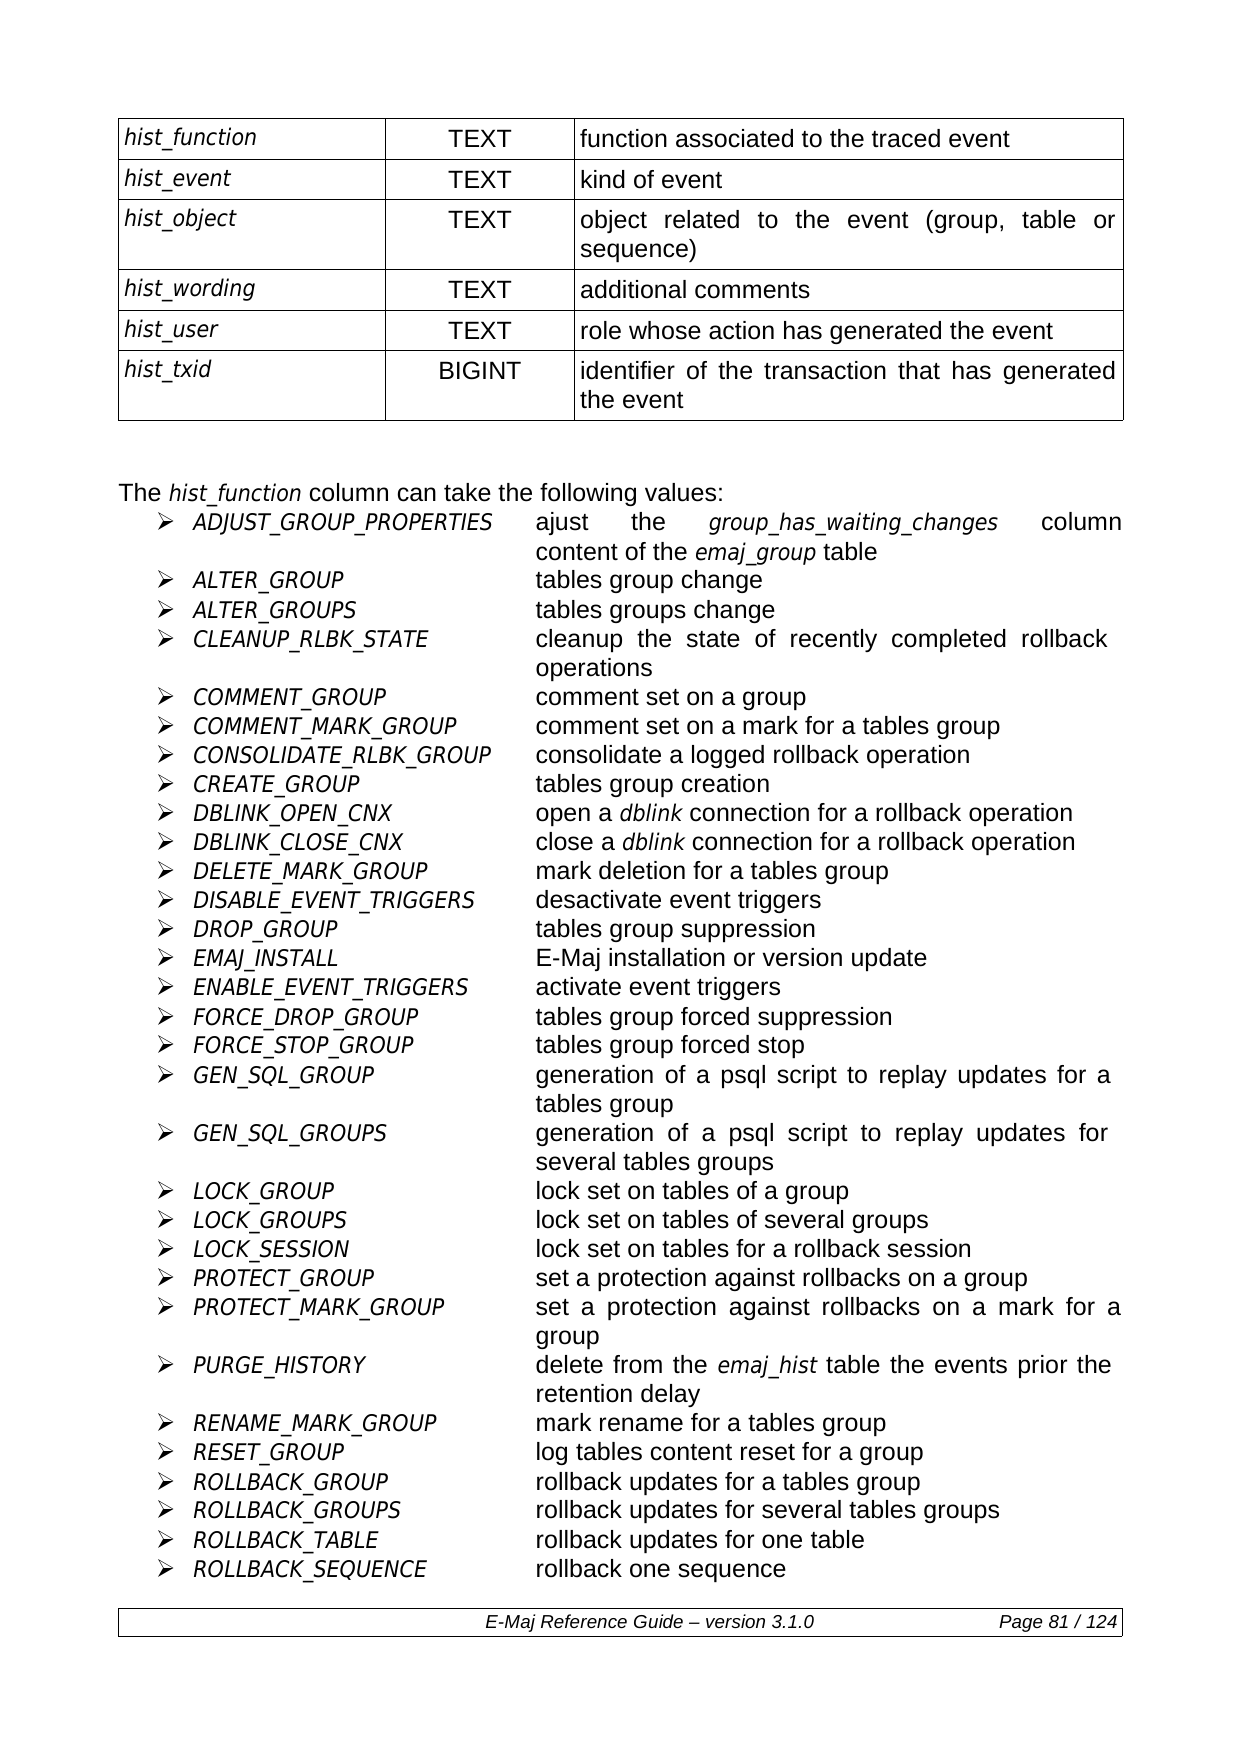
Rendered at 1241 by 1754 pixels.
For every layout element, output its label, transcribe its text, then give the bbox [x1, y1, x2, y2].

list ENABLE_EVENT_TRIGGERS activate event triggers [156, 972, 1122, 1001]
list PROTECT_MARK_GROUP set a protection against rollbacks on a mark for a group [156, 1292, 1122, 1350]
table_cell identifier of the transaction that has generated the event [575, 351, 1123, 420]
table_cell TEXT [386, 311, 574, 350]
table_cell hist_user [119, 311, 385, 350]
table_cell additional comments [575, 270, 1123, 310]
table_cell hist_function [119, 119, 385, 159]
list DELETE_MARK_GROUP mark deletion for a tables group [156, 856, 1122, 885]
table_cell hist_wording [119, 270, 385, 310]
list DBLINK_CLOSE_CNX close a dblink connection for a rollback operation [156, 827, 1122, 856]
table_cell TEXT [386, 270, 574, 310]
list RENAME_MARK_GROUP mark rename for a tables group [156, 1408, 1122, 1437]
table_cell function associated to the traced event [575, 119, 1123, 159]
table_cell kind of event [575, 160, 1123, 199]
list RESET_GROUP log tables content reset for a group [156, 1437, 1122, 1466]
table_cell hist_object [119, 200, 385, 269]
list PROTECT_GROUP set a protection against rollbacks on a group [156, 1263, 1122, 1292]
list ROLLBACK_TABLE rollback updates for one table [156, 1524, 1122, 1553]
list LOCK_SESSION lock set on tables for a rollback session [156, 1234, 1122, 1263]
list EMAJ_INSTALL E-Maj installation or version update [156, 943, 1122, 972]
list COMMENT_MARK_GROUP comment set on a mark for a tables group [156, 711, 1122, 740]
list ALTER_GROUP tables group change [156, 565, 1122, 594]
list FORCE_STOP_GROUP tables group forced stop [156, 1030, 1122, 1059]
list CLEANUP_RLBK_STATE cleanup the state of recently completed rollback operations [156, 623, 1122, 682]
list LOCK_GROUPS lock set on tables of several groups [156, 1205, 1122, 1234]
list PURGE_HISTORY delete from the emaj_hist table the events prior the retention delay [156, 1350, 1122, 1408]
list LOCK_GROUP lock set on tables of a group [156, 1176, 1122, 1205]
text The hist_function column can take the following values: [118, 478, 1122, 507]
list ADJUST_GROUP_PROPERTIES ajust the group_has_waiting_changes column content of the emaj_group table [156, 507, 1122, 565]
table_cell hist_event [119, 160, 385, 199]
list COMMENT_GROUP comment set on a group [156, 682, 1122, 711]
table_cell TEXT [386, 160, 574, 199]
table_cell object related to the event (group, table or sequence) [575, 200, 1123, 269]
list ALTER_GROUPS tables groups change [156, 594, 1122, 623]
table_cell hist_txid [119, 351, 385, 420]
list ROLLBACK_GROUP rollback updates for a tables group [156, 1466, 1122, 1495]
table_cell BIGINT [386, 351, 574, 420]
table_cell role whose action has generated the event [575, 311, 1123, 350]
list CREATE_GROUP tables group creation [156, 769, 1122, 798]
list DBLINK_OPEN_CNX open a dblink connection for a rollback operation [156, 798, 1122, 827]
table_cell TEXT [386, 200, 574, 269]
table_cell TEXT [386, 119, 574, 159]
list ROLLBACK_GROUPS rollback updates for several tables groups [156, 1495, 1122, 1524]
list DISABLE_EVENT_TRIGGERS desactivate event triggers [156, 885, 1122, 914]
list FORCE_DROP_GROUP tables group forced suppression [156, 1001, 1122, 1030]
list GEN_SQL_GROUPS generation of a psql script to replay updates for several tables groups [156, 1118, 1122, 1176]
list DROP_GROUP tables group suppression [156, 914, 1122, 943]
list CONSOLIDATE_RLBK_GROUP consolidate a logged rollback operation [156, 740, 1122, 769]
list GEN_SQL_GROUP generation of a psql script to replay updates for a tables group [156, 1059, 1122, 1118]
list ROLLBACK_SEQUENCE rollback one sequence [156, 1553, 1122, 1583]
